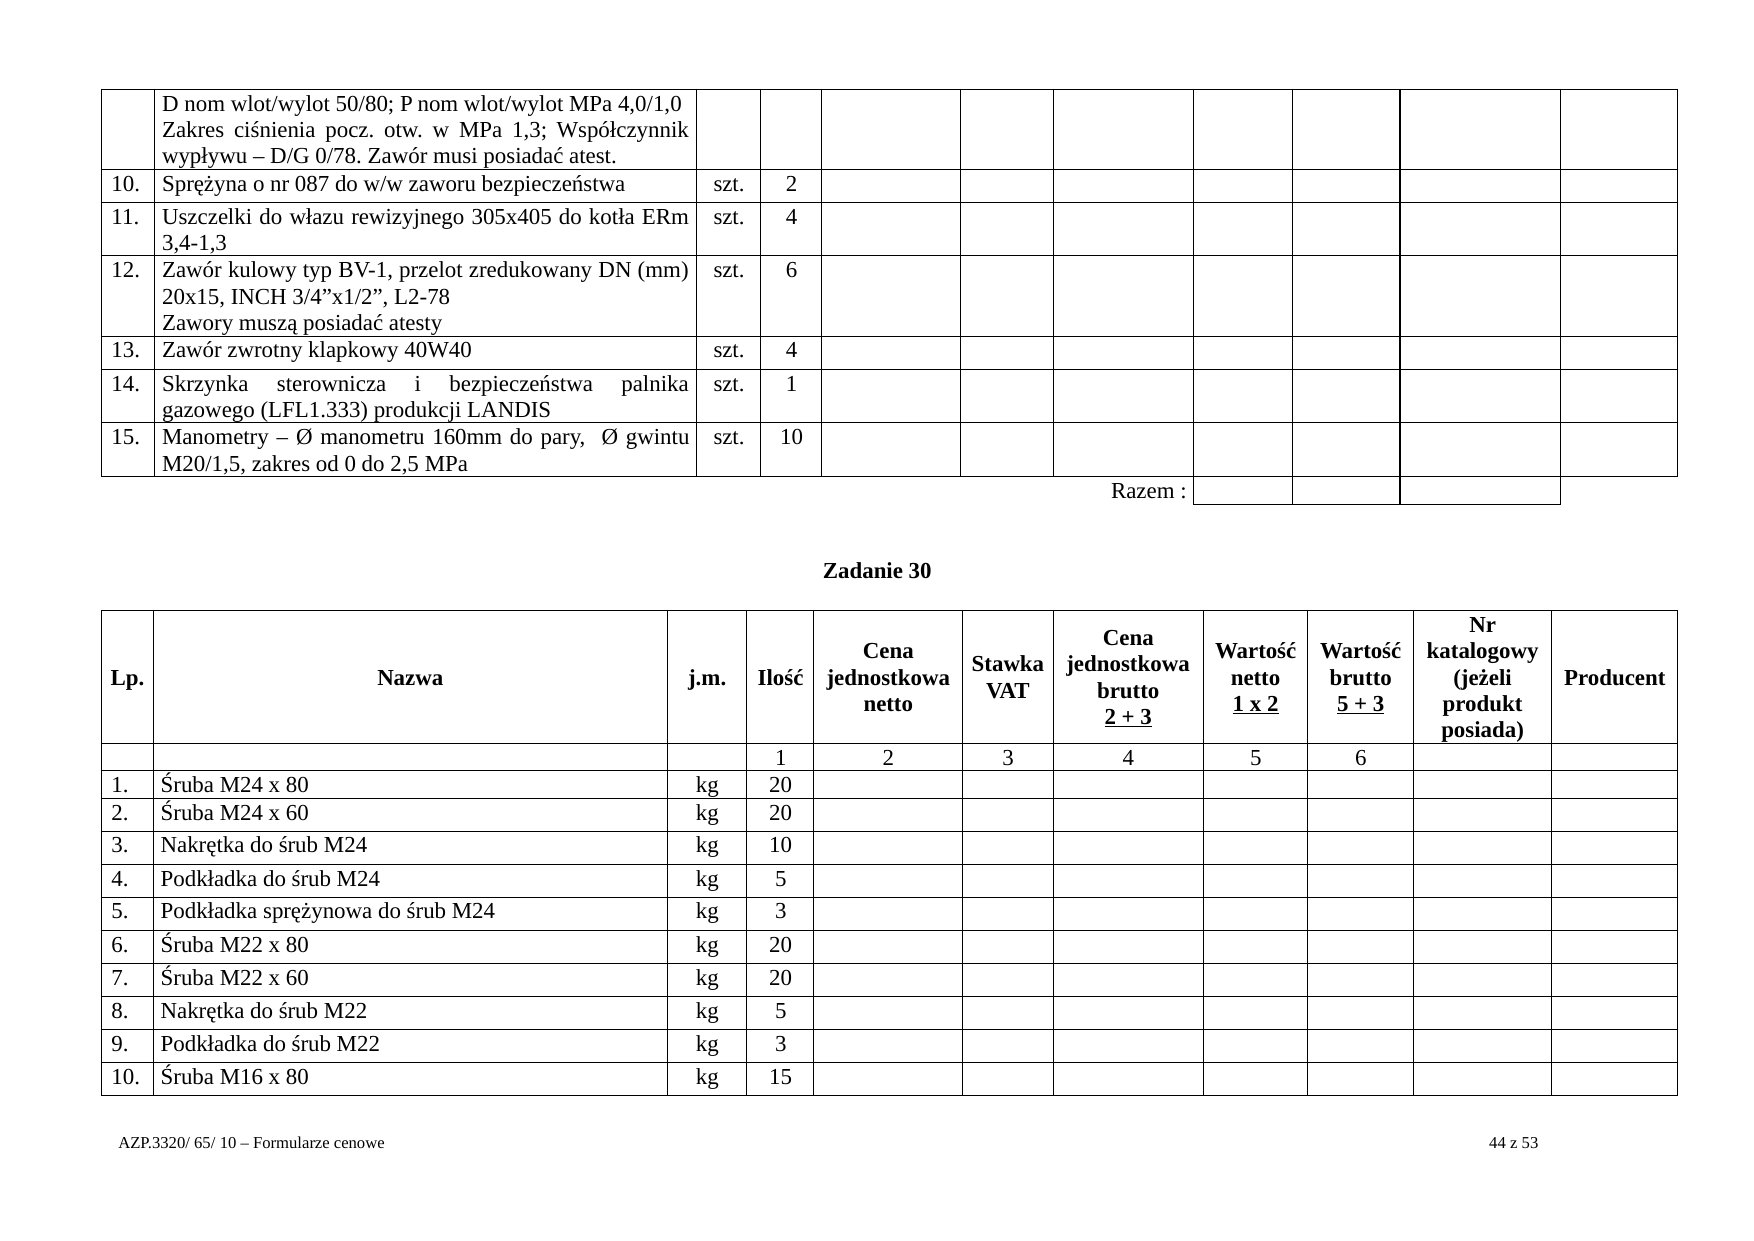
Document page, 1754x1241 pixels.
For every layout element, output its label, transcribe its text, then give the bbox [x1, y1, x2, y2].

table_cell 3 [747, 898, 813, 929]
table_cell [1414, 771, 1551, 797]
table_cell [1561, 477, 1678, 503]
table_cell [102, 997, 153, 1029]
table_cell [814, 898, 962, 929]
table_cell [1308, 898, 1413, 929]
table_cell [1308, 1063, 1413, 1095]
table_header Wartość netto 1 x 2 [1204, 611, 1307, 743]
table_cell 20 [747, 931, 813, 963]
table_cell [1561, 203, 1677, 255]
table_cell 10 [747, 832, 813, 863]
table_cell Manometry – Ø manometru 160mm do pary, Ø gwintu M20/1,5, zakres od 0 do 2,5 MPa [155, 423, 696, 476]
table_cell [1293, 370, 1399, 422]
table_cell [102, 964, 153, 996]
table_cell [102, 423, 154, 476]
table_cell 20 [747, 964, 813, 996]
table_cell [1308, 964, 1413, 996]
table_header Cena jednostkowa brutto 2 + 3 [1054, 611, 1203, 743]
table_cell [1054, 771, 1203, 797]
table_cell [1561, 90, 1677, 169]
table_cell Podkładka sprężynowa do śrub M24 [154, 898, 667, 929]
table_cell Nakrętka do śrub M22 [154, 997, 667, 1029]
table_cell [963, 771, 1053, 797]
table_cell [102, 90, 154, 169]
table_cell [822, 90, 960, 169]
table_cell Nakrętka do śrub M24 [154, 832, 667, 863]
table_cell 5 [1204, 744, 1307, 770]
table_cell kg [668, 771, 746, 797]
table_cell [1054, 337, 1193, 368]
table_cell [814, 799, 962, 831]
table_header Cena jednostkowa netto [814, 611, 962, 743]
table_cell [963, 898, 1053, 929]
table_cell kg [668, 832, 746, 863]
table_cell 4 [761, 203, 821, 255]
table_cell [1414, 744, 1551, 770]
table_cell [697, 90, 760, 169]
table_cell kg [668, 1030, 746, 1062]
table_cell [814, 771, 962, 797]
table_cell [1054, 931, 1203, 963]
table_cell Uszczelki do włazu rewizyjnego 305x405 do kotła ERm 3,4-1,3 [155, 203, 696, 255]
table_cell [1194, 370, 1292, 422]
table_cell 6 [1308, 744, 1413, 770]
table_cell Skrzynka sterownicza i bezpieczeństwa palnika gazowego (LFL1.333) produkcji LANDIS [155, 370, 696, 422]
table_cell [1552, 898, 1677, 929]
table_cell [822, 170, 960, 202]
table_cell [102, 898, 153, 929]
subtitle Zadanie 30 [118, 557, 1636, 583]
table_cell Podkładka do śrub M24 [154, 865, 667, 897]
table_cell [822, 370, 960, 422]
table_cell [814, 1063, 962, 1095]
table_cell [822, 256, 960, 336]
table_cell [822, 203, 960, 255]
table_cell Śruba M22 x 60 [154, 964, 667, 996]
table_cell [961, 203, 1053, 255]
table_cell [822, 423, 960, 476]
table_cell [1552, 931, 1677, 963]
table_header Stawka VAT [963, 611, 1053, 743]
table_cell 20 [747, 771, 813, 797]
table_cell [1054, 170, 1193, 202]
table_cell [1401, 170, 1560, 202]
table_cell [1308, 1030, 1413, 1062]
table_cell [963, 1030, 1053, 1062]
table_cell [1561, 170, 1677, 202]
table_cell Podkładka do śrub M22 [154, 1030, 667, 1062]
table_cell [1561, 337, 1677, 368]
table_cell [1552, 832, 1677, 863]
table_cell [102, 203, 154, 255]
table_cell [814, 964, 962, 996]
table_cell kg [668, 1063, 746, 1095]
table_cell [1552, 771, 1677, 797]
table_cell [963, 1063, 1053, 1095]
table_cell [102, 832, 153, 863]
table_cell [1054, 256, 1193, 336]
table_cell [1054, 1063, 1203, 1095]
table_cell [1054, 997, 1203, 1029]
table_header Nazwa [154, 611, 667, 743]
table_cell [1204, 1030, 1307, 1062]
table_cell [1054, 1030, 1203, 1062]
table_cell [1293, 256, 1399, 336]
table_cell [822, 337, 960, 368]
table_cell [814, 997, 962, 1029]
table_cell [1204, 898, 1307, 929]
table_cell 1 [747, 744, 813, 770]
table_cell 1 [761, 370, 821, 422]
table_cell [1401, 90, 1560, 169]
table_cell [963, 931, 1053, 963]
table_cell [963, 832, 1053, 863]
table_cell szt. [697, 170, 760, 202]
table_cell Razem : [101, 477, 1193, 503]
table_cell [1308, 997, 1413, 1029]
table_cell [1054, 898, 1203, 929]
table_cell [1414, 832, 1551, 863]
table_cell kg [668, 799, 746, 831]
table_cell [961, 337, 1053, 368]
table_cell [1054, 964, 1203, 996]
table_cell [961, 423, 1053, 476]
table_cell [1414, 964, 1551, 996]
table_cell [1308, 865, 1413, 897]
table_cell [1401, 477, 1560, 503]
table_cell [1194, 256, 1292, 336]
table_cell [961, 370, 1053, 422]
table_cell [1401, 203, 1560, 255]
table_cell [1414, 1063, 1551, 1095]
table_cell [1552, 744, 1677, 770]
table_cell D nom wlot/wylot 50/80; P nom wlot/wylot MPa 4,0/1,0 Zakres ciśnienia pocz. otw. w MPa 1,3; Współczynnik wypływu – D/G 0/78. Zawór musi posiadać atest. [155, 90, 696, 169]
table_cell [102, 865, 153, 897]
table_cell kg [668, 931, 746, 963]
table_cell [1308, 799, 1413, 831]
table_cell [1054, 799, 1203, 831]
table_cell 5 [747, 865, 813, 897]
table_cell [1414, 997, 1551, 1029]
table_cell [814, 865, 962, 897]
table_cell Śruba M24 x 80 [154, 771, 667, 797]
table_header j.m. [668, 611, 746, 743]
table_cell [1561, 423, 1677, 476]
table_cell [963, 799, 1053, 831]
table_cell [1414, 898, 1551, 929]
table_cell [1552, 799, 1677, 831]
table_cell [963, 997, 1053, 1029]
table_cell kg [668, 964, 746, 996]
table_cell [1204, 832, 1307, 863]
table_cell [102, 337, 154, 368]
table_header Lp. [102, 611, 153, 743]
table_cell 2 [761, 170, 821, 202]
table_cell szt. [697, 256, 760, 336]
table_cell [1401, 337, 1560, 368]
table_header Nr katalogowy (jeżeli produkt posiada) [1414, 611, 1551, 743]
table_cell [1054, 203, 1193, 255]
table_cell [761, 90, 821, 169]
table_cell [102, 771, 153, 797]
table_cell 5 [747, 997, 813, 1029]
table_cell [102, 744, 153, 770]
table_cell [1401, 370, 1560, 422]
table_cell [961, 90, 1053, 169]
table_cell Zawór zwrotny klapkowy 40W40 [155, 337, 696, 368]
table_cell [1194, 170, 1292, 202]
table_cell Śruba M24 x 60 [154, 799, 667, 831]
table_cell [1293, 170, 1399, 202]
table_cell [668, 744, 746, 770]
table_cell [1552, 865, 1677, 897]
table_cell szt. [697, 337, 760, 368]
table_cell [1293, 203, 1399, 255]
table_cell [102, 931, 153, 963]
table_cell [1194, 337, 1292, 368]
table_cell [1308, 832, 1413, 863]
table_cell [1401, 256, 1560, 336]
table_cell [1194, 90, 1292, 169]
table_cell kg [668, 997, 746, 1029]
table_cell [1054, 370, 1193, 422]
table_cell [814, 931, 962, 963]
table_cell [961, 256, 1053, 336]
table_cell [1293, 423, 1399, 476]
table_cell [1414, 865, 1551, 897]
table_cell [1194, 477, 1292, 503]
table_cell [1194, 423, 1292, 476]
table_cell [1204, 997, 1307, 1029]
table_cell Sprężyna o nr 087 do w/w zaworu bezpieczeństwa [155, 170, 696, 202]
table_cell [1204, 1063, 1307, 1095]
table_cell [1308, 931, 1413, 963]
table_cell [1552, 1063, 1677, 1095]
table_cell 15 [747, 1063, 813, 1095]
table_cell [1204, 865, 1307, 897]
table_cell [963, 964, 1053, 996]
table_cell [814, 1030, 962, 1062]
table_cell [963, 865, 1053, 897]
table_cell [1293, 337, 1399, 368]
table_cell 4 [1054, 744, 1203, 770]
table_cell Zawór kulowy typ BV-1, przelot zredukowany DN (mm) 20x15, INCH 3/4”x1/2”, L2-78 Zawory muszą posiadać atesty [155, 256, 696, 336]
table_cell [1204, 771, 1307, 797]
table_cell [1552, 997, 1677, 1029]
table_cell [1204, 931, 1307, 963]
table_cell szt. [697, 423, 760, 476]
table_cell szt. [697, 370, 760, 422]
table_cell 10 [761, 423, 821, 476]
table_cell Śruba M16 x 80 [154, 1063, 667, 1095]
table_cell [1401, 423, 1560, 476]
table_cell [1054, 423, 1193, 476]
table_cell [1293, 477, 1399, 503]
table_cell 2 [814, 744, 962, 770]
table_cell 6 [761, 256, 821, 336]
table_cell [814, 832, 962, 863]
table_cell [1204, 964, 1307, 996]
table_cell [102, 370, 154, 422]
table_cell [1561, 370, 1677, 422]
table_cell [102, 256, 154, 336]
table_cell szt. [697, 203, 760, 255]
table_cell [1194, 203, 1292, 255]
table_header Wartość brutto 5 + 3 [1308, 611, 1413, 743]
table_cell [961, 170, 1053, 202]
table_cell kg [668, 898, 746, 929]
table_cell [1054, 865, 1203, 897]
table_cell [102, 799, 153, 831]
table_cell [1414, 931, 1551, 963]
table_cell [102, 1030, 153, 1062]
table_cell [1552, 1030, 1677, 1062]
table_cell [154, 744, 667, 770]
table_header Producent [1552, 611, 1677, 743]
table_cell 3 [963, 744, 1053, 770]
table_cell kg [668, 865, 746, 897]
table_cell [102, 1063, 153, 1095]
table_cell Śruba M22 x 80 [154, 931, 667, 963]
table_cell [1308, 771, 1413, 797]
table_cell [1414, 799, 1551, 831]
table_cell 4 [761, 337, 821, 368]
table_cell [1561, 256, 1677, 336]
table_cell [1054, 90, 1193, 169]
table_header Ilość [747, 611, 813, 743]
table_cell [102, 170, 154, 202]
table_cell [1552, 964, 1677, 996]
table_cell [1054, 832, 1203, 863]
table_cell [1414, 1030, 1551, 1062]
table_cell 3 [747, 1030, 813, 1062]
table_cell 20 [747, 799, 813, 831]
table_cell [1204, 799, 1307, 831]
table_cell [1293, 90, 1399, 169]
